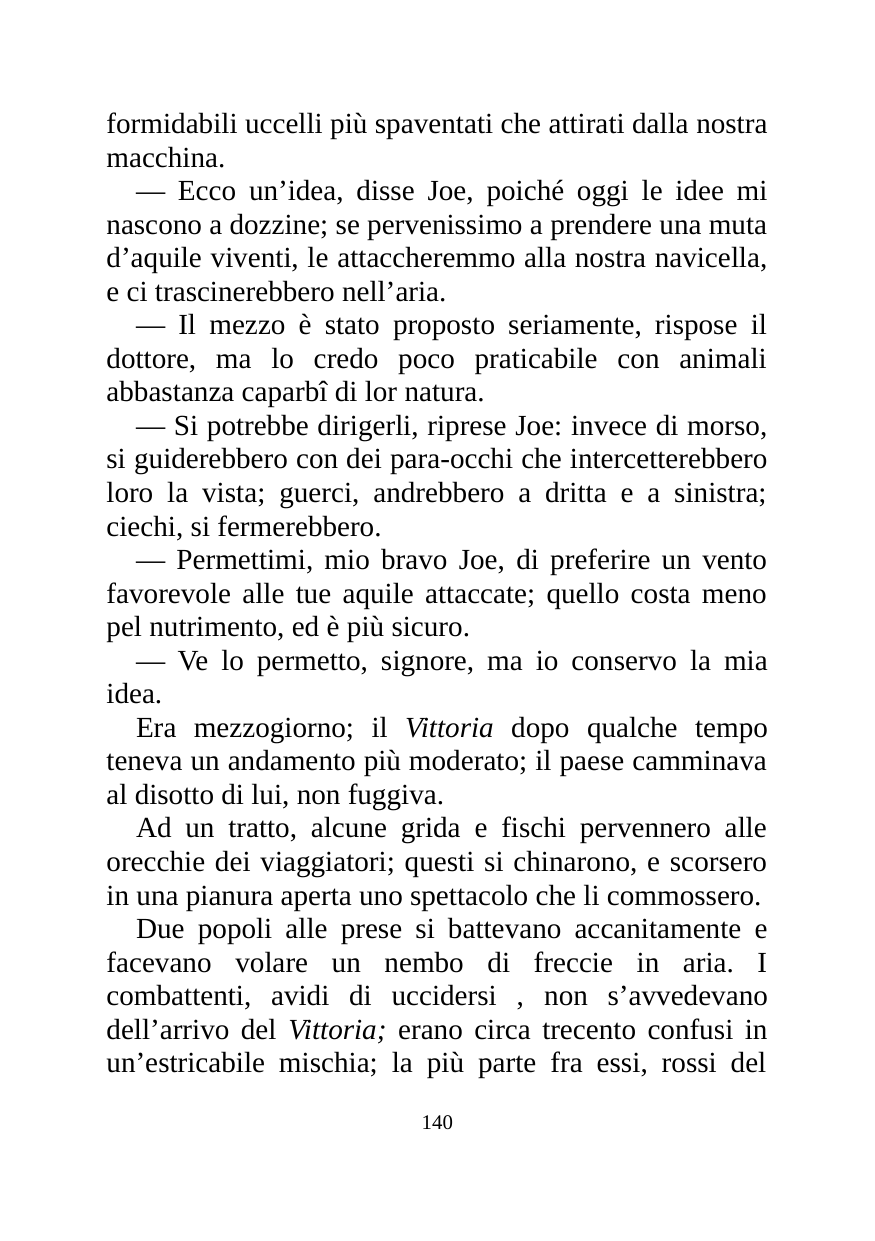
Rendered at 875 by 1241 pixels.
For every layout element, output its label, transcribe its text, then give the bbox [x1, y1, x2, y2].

text — Ve lo permetto, signore, ma io conservo la mia idea. [106, 643, 768, 710]
text Ad un tratto, alcune grida e fischi pervennero alle orecchie dei viaggiatori; questi si chinarono, e scorsero in una pianura aperta uno spettacolo che li commossero. [106, 811, 768, 911]
text formidabili uccelli più spaventati che attirati dalla nostra macchina. [106, 106, 768, 173]
text Due popoli alle prese si battevano accanitamente e facevano volare un nembo di freccie in aria. I combattenti, avidi di uccidersi , non s’avvedevano dell’arrivo del Vittoria; erano circa trecento confusi in un’estricabile mischia; la più parte fra essi, rossi del [106, 911, 768, 1079]
text — Permettimi, mio bravo Joe, di preferire un vento favorevole alle tue aquile attaccate; quello costa meno pel nutrimento, ed è più sicuro. [106, 542, 768, 643]
text — Ecco un’idea, disse Joe, poiché oggi le idee mi nascono a dozzine; se pervenissimo a prendere una muta d’aquile viventi, le attaccheremmo alla nostra navicella, e ci trascinerebbero nell’aria. [106, 173, 768, 307]
text — Si potrebbe dirigerli, riprese Joe: invece di morso, si guiderebbero con dei para-occhi che intercetterebbero loro la vista; guerci, andrebbero a dritta e a sinistra; ciechi, si fermerebbero. [106, 408, 768, 542]
text Era mezzogiorno; il Vittoria dopo qualche tempo teneva un andamento più moderato; il paese camminava al disotto di lui, non fuggiva. [106, 710, 768, 811]
text — Il mezzo è stato proposto seriamente, rispose il dottore, ma lo credo poco praticabile con animali abbastanza caparbî di lor natura. [106, 307, 768, 408]
